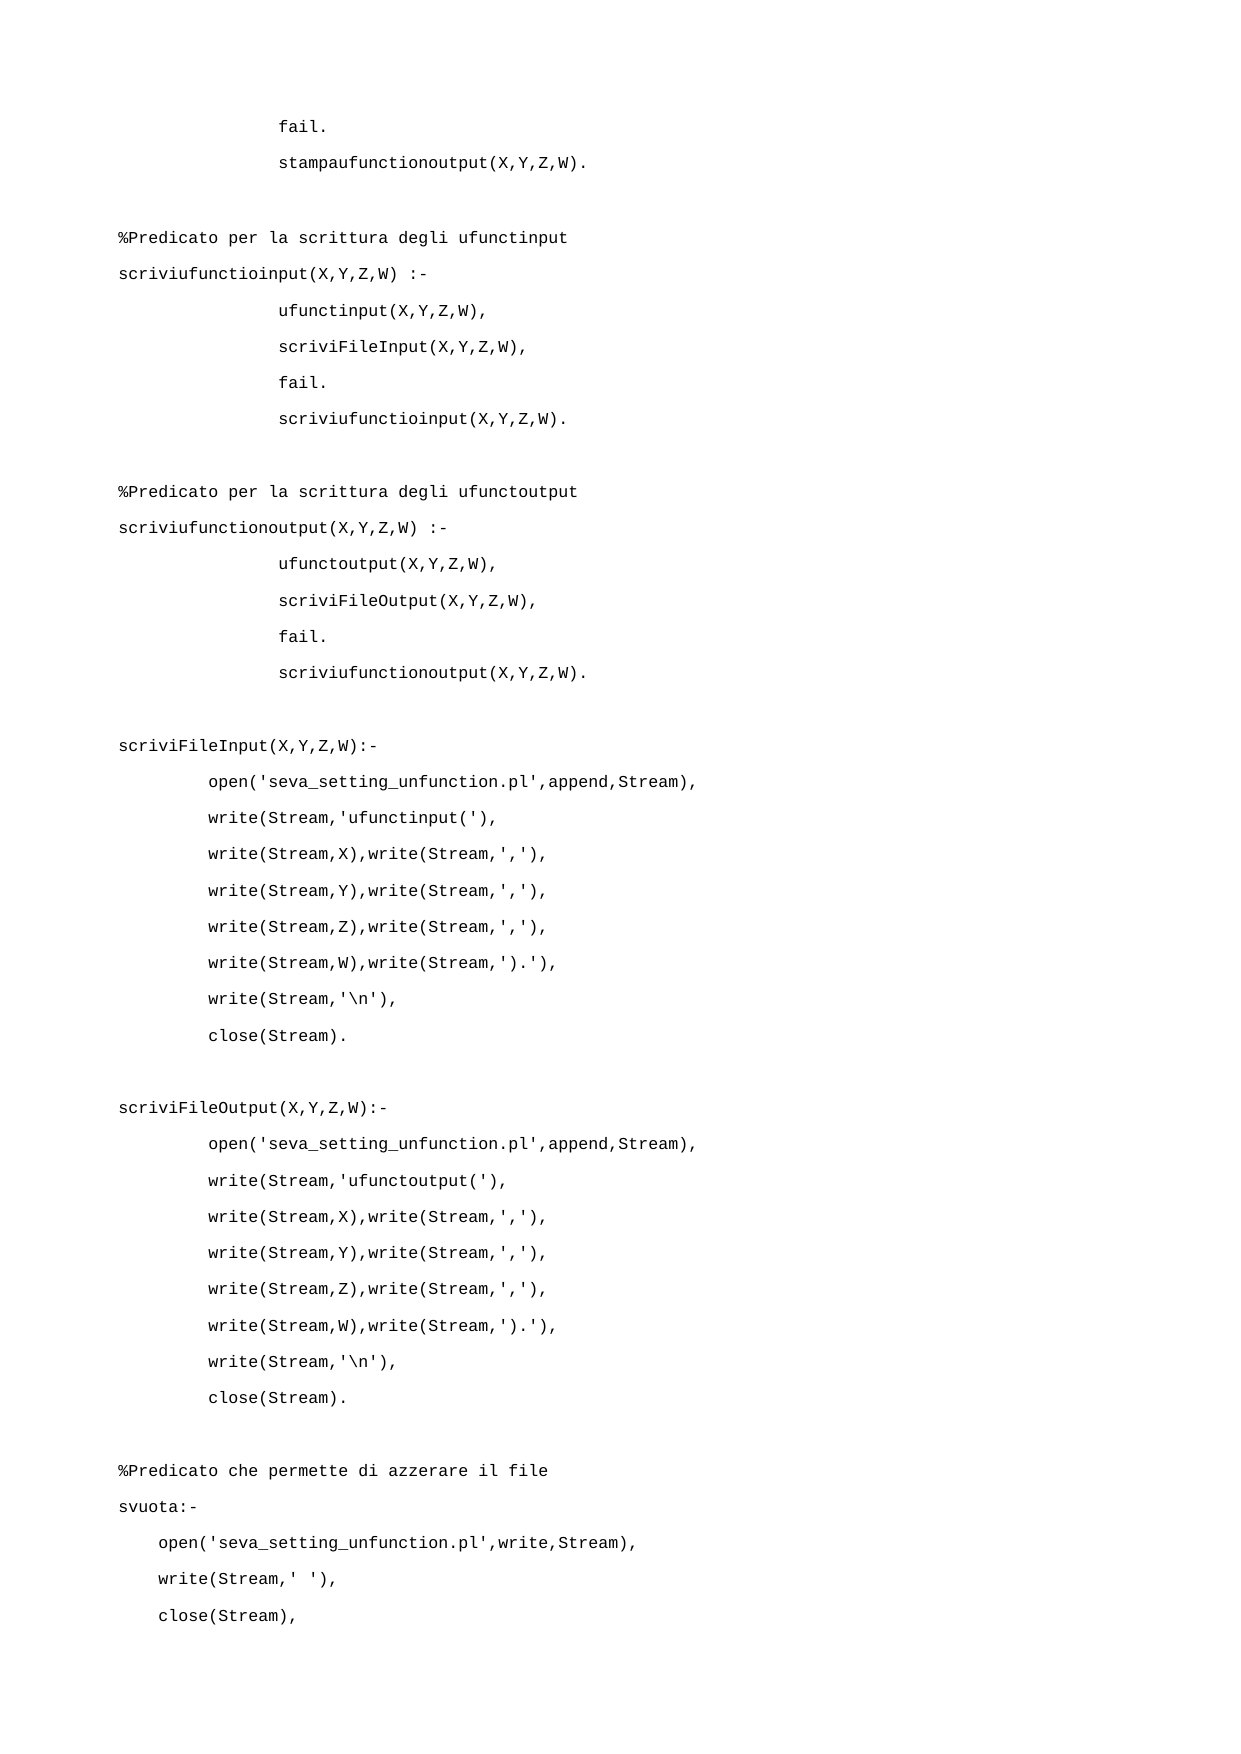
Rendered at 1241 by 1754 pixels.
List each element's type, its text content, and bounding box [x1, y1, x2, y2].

text close(Stream), [118, 1607, 1122, 1626]
text write(Stream,Z),write(Stream,','), [118, 1281, 1122, 1300]
text fail. [118, 118, 1122, 137]
text ufunctoutput(X,Y,Z,W), [118, 556, 1122, 575]
text scriviufunctionoutput(X,Y,Z,W). [118, 664, 1122, 683]
text scriviufunctioinput(X,Y,Z,W) :- [118, 266, 1122, 285]
text close(Stream). [118, 1389, 1122, 1408]
text fail. [118, 628, 1122, 647]
text write(Stream,W),write(Stream,').'), [118, 1317, 1122, 1336]
text write(Stream,'ufunctoutput('), [118, 1172, 1122, 1191]
text write(Stream,W),write(Stream,').'), [118, 954, 1122, 973]
text write(Stream,Y),write(Stream,','), [118, 882, 1122, 901]
text write(Stream,X),write(Stream,','), [118, 846, 1122, 865]
text %Predicato per la scrittura degli ufunctinput [118, 229, 1122, 248]
text write(Stream,'\n'), [118, 1353, 1122, 1372]
text fail. [118, 374, 1122, 393]
text svuota:- [118, 1498, 1122, 1517]
text open('seva_setting_unfunction.pl',write,Stream), [118, 1534, 1122, 1553]
text %Predicato che permette di azzerare il file [118, 1462, 1122, 1481]
text stampaufunctionoutput(X,Y,Z,W). [118, 154, 1122, 173]
text %Predicato per la scrittura degli ufunctoutput [118, 483, 1122, 502]
text scriviufunctionoutput(X,Y,Z,W) :- [118, 519, 1122, 538]
text write(Stream,Y),write(Stream,','), [118, 1244, 1122, 1263]
text write(Stream,' '), [118, 1571, 1122, 1590]
text open('seva_setting_unfunction.pl',append,Stream), [118, 1136, 1122, 1155]
text scriviFileInput(X,Y,Z,W), [118, 338, 1122, 357]
text write(Stream,'\n'), [118, 991, 1122, 1010]
text open('seva_setting_unfunction.pl',append,Stream), [118, 773, 1122, 792]
text ufunctinput(X,Y,Z,W), [118, 302, 1122, 321]
text scriviFileInput(X,Y,Z,W):- [118, 737, 1122, 756]
text write(Stream,Z),write(Stream,','), [118, 918, 1122, 937]
text scriviFileOutput(X,Y,Z,W), [118, 592, 1122, 611]
text write(Stream,X),write(Stream,','), [118, 1208, 1122, 1227]
text scriviFileOutput(X,Y,Z,W):- [118, 1099, 1122, 1118]
text scriviufunctioinput(X,Y,Z,W). [118, 411, 1122, 430]
text write(Stream,'ufunctinput('), [118, 809, 1122, 828]
text close(Stream). [118, 1027, 1122, 1046]
